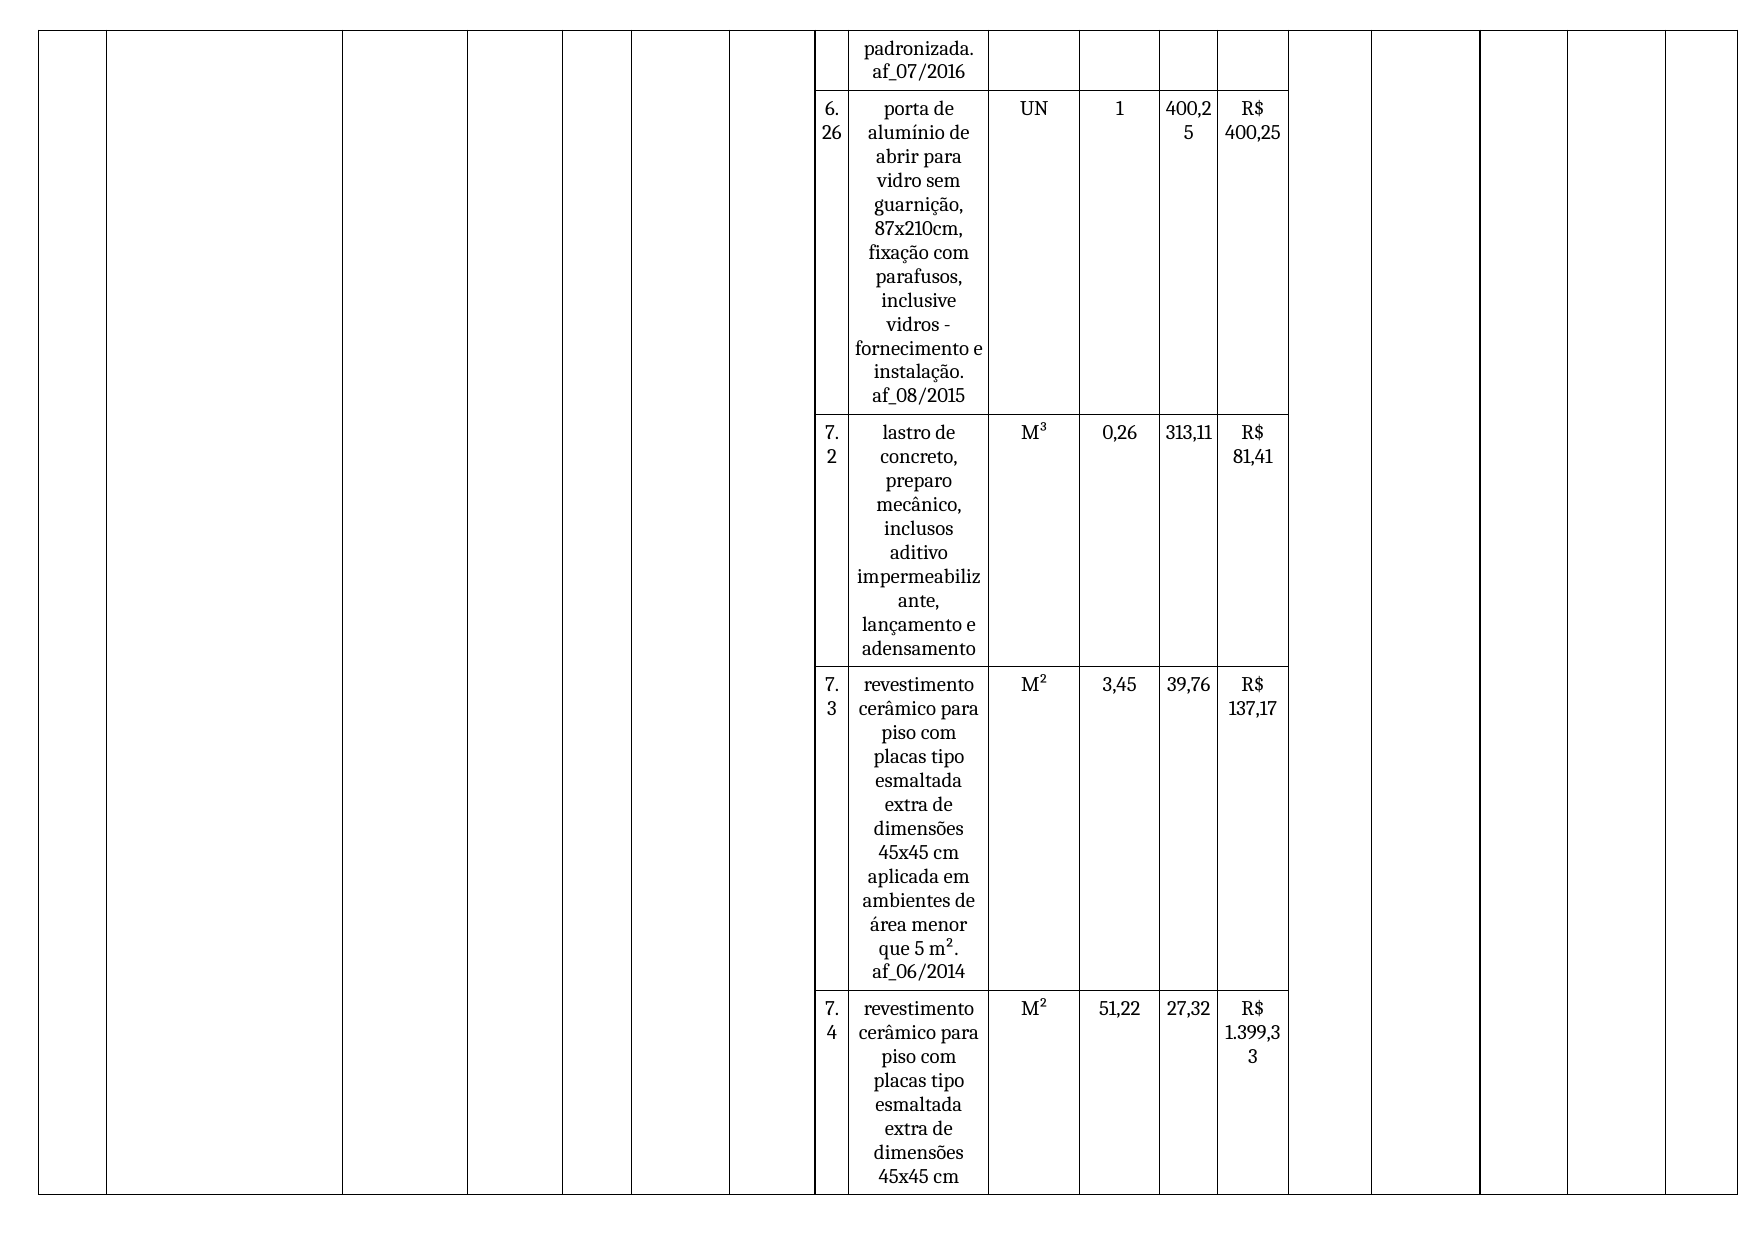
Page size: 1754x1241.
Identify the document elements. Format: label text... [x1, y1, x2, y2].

table_cell R$ 1.399,33 [1218, 991, 1288, 1194]
table_cell 6.26 [816, 91, 848, 414]
table_cell [1218, 31, 1288, 90]
table_cell 39,76 [1160, 667, 1217, 990]
table_cell [107, 31, 342, 1194]
table_cell R$ 81,41 [1218, 415, 1288, 666]
table_cell 7.4 [816, 991, 848, 1194]
table_cell [563, 31, 631, 1194]
table_cell [1160, 31, 1217, 90]
table_cell revestimento cerâmico para piso com placas tipo esmaltada extra de dimensões 45x45 cm aplicada em ambientes de área menor que 5 m². af_06/2014 [849, 667, 988, 990]
table_cell [39, 31, 106, 1194]
table_cell [632, 31, 729, 1194]
table_cell 27,32 [1160, 991, 1217, 1194]
table_cell UN [989, 91, 1079, 414]
table_cell [730, 31, 814, 1194]
table_cell 51,22 [1080, 991, 1159, 1194]
table_cell 0,26 [1080, 415, 1159, 666]
table_cell M³ [989, 415, 1079, 666]
table_cell [1481, 31, 1567, 1194]
table_cell padronizada. af_07/2016 [849, 31, 988, 90]
table_cell porta de alumínio de abrir para vidro sem guarnição, 87x210cm, fixação com parafusos, inclusive vidros - fornecimento e instalação. af_08/2015 [849, 91, 988, 414]
table_cell 7.3 [816, 667, 848, 990]
table_cell [1568, 31, 1665, 1194]
table_cell 313,11 [1160, 415, 1217, 666]
table_cell 1 [1080, 91, 1159, 414]
table_cell [1666, 31, 1737, 1194]
table_cell M² [989, 667, 1079, 990]
table_cell lastro de concreto, preparo mecânico, inclusos aditivo impermeabilizante, lançamento e adensamento [849, 415, 988, 666]
table_cell 3,45 [1080, 667, 1159, 990]
table_cell 7.2 [816, 415, 848, 666]
table_cell [468, 31, 562, 1194]
table_cell revestimento cerâmico para piso com placas tipo esmaltada extra de dimensões 45x45 cm [849, 991, 988, 1194]
table_cell R$ 400,25 [1218, 91, 1288, 414]
table_cell 400,25 [1160, 91, 1217, 414]
table_cell [343, 31, 467, 1194]
table_cell M² [989, 991, 1079, 1194]
table_cell [816, 31, 848, 90]
table_cell [989, 31, 1079, 90]
table_cell [1372, 31, 1479, 1194]
table_cell [1289, 31, 1371, 1194]
table_cell R$ 137,17 [1218, 667, 1288, 990]
table_cell [1080, 31, 1159, 90]
